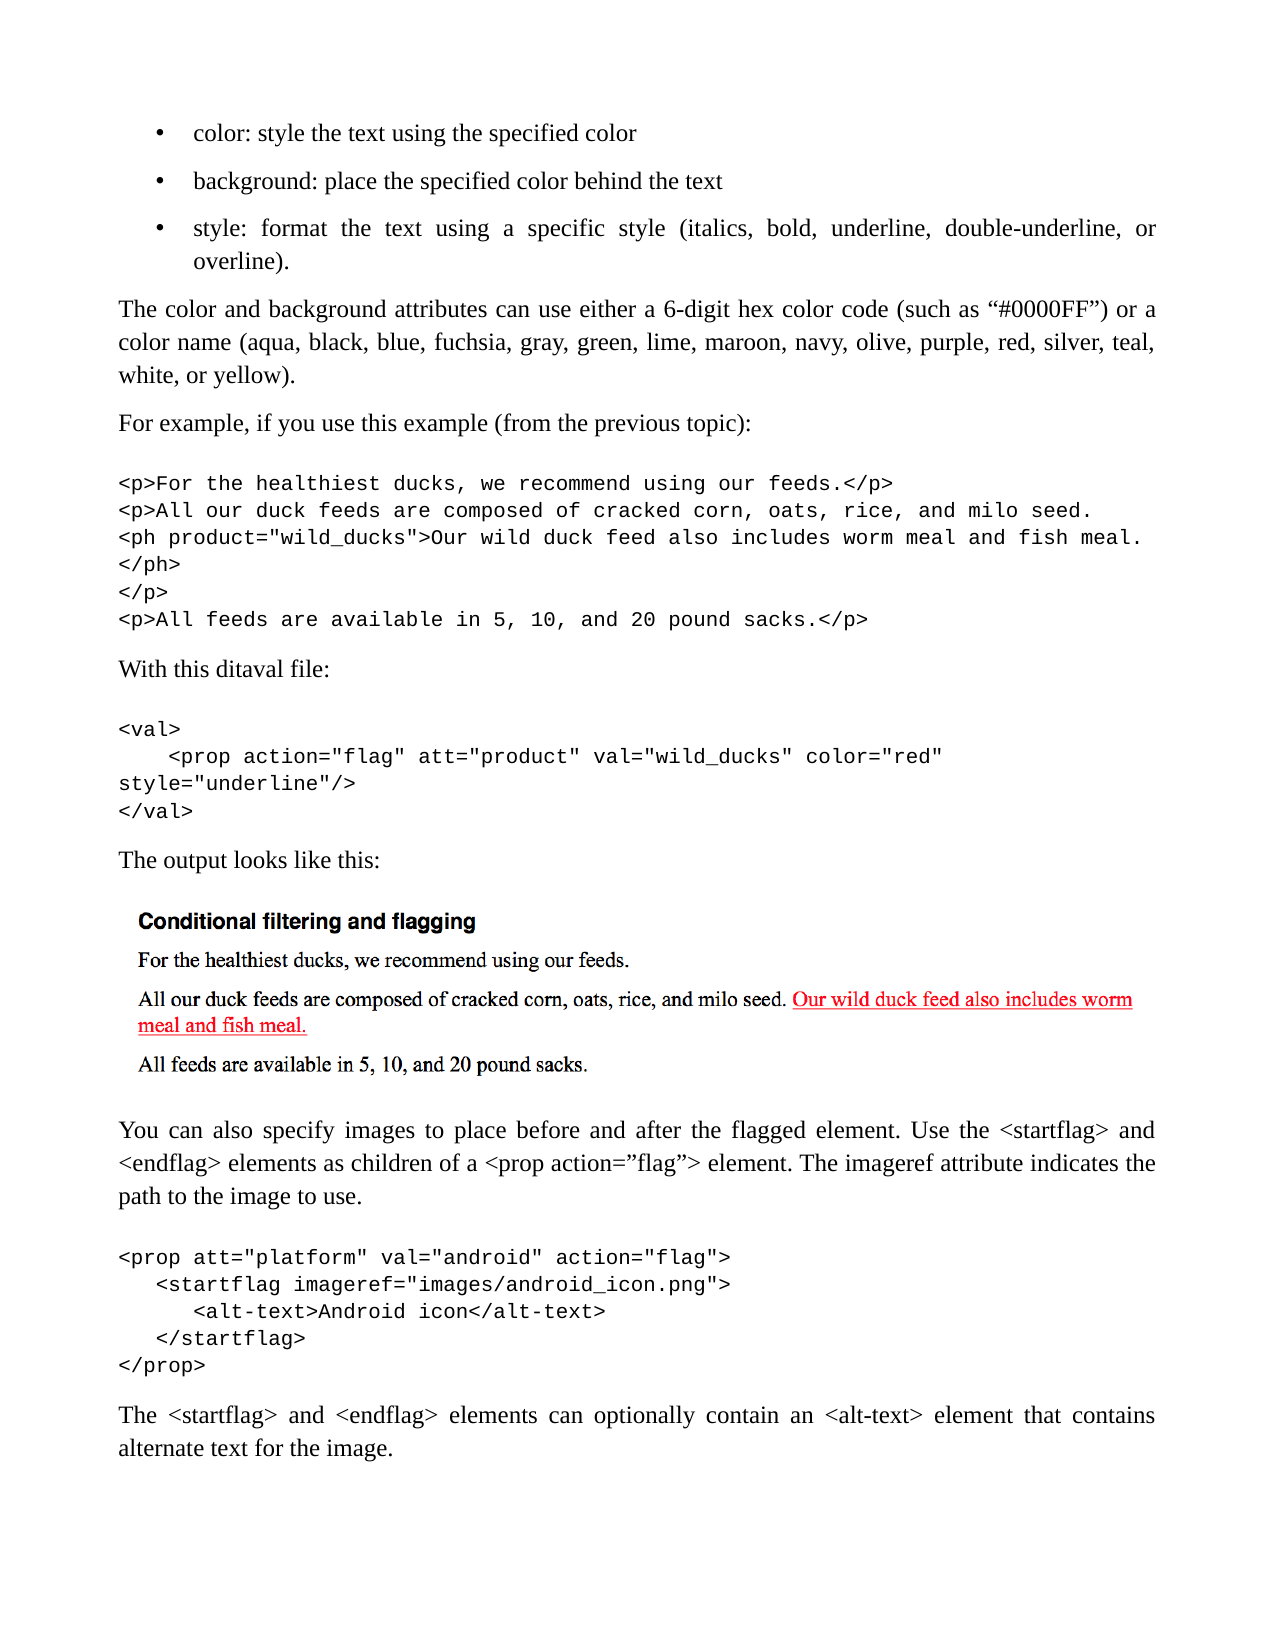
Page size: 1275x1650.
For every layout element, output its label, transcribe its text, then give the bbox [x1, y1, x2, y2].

text The <startflag> and <endflag> elements can optionally contain an <alt-text> element that contains alternate text for the image. [118, 1400, 1157, 1462]
picture [118, 893, 1157, 1097]
text <ph product="wild_ducks">Our wild duck feed also includes worm meal and fish meal. </ph> [118, 527, 1157, 578]
text </val> [118, 801, 1157, 824]
list style: format the text using a specific style (italics, bold, underline, double-underline, or overline). [156, 213, 1157, 275]
text The color and background attributes can use either a 6-digit hex color code (such as “#0000FF”) or a color name (aqua, black, blue, fuchsia, gray, green, lime, maroon, navy, olive, purple, red, silver, teal, white, or yellow). [118, 294, 1157, 389]
list background: place the specified color behind the text [156, 166, 1157, 194]
text <val> <prop action="flag" att="product" val="wild_ducks" color="red" style="underline"/> [118, 719, 1157, 797]
text <p>All our duck feeds are composed of cracked corn, oats, rice, and milo seed. [118, 500, 1157, 524]
text </prop> [118, 1355, 1157, 1379]
text <prop att="platform" val="android" action="flag"> <startflag imageref="images/android_icon.png"> <alt-text>Android icon</alt-text> </startflag> [118, 1247, 1157, 1352]
text </p> [118, 582, 1157, 605]
text With this ditaval file: [118, 654, 1157, 682]
list color: style the text using the specified color [156, 118, 1157, 147]
text You can also specify images to place before and after the flagged element. Use the <startflag> and <endflag> elements as children of a <prop action=”flag”> element. The imageref attribute indicates the path to the image to use. [118, 1115, 1157, 1210]
text For example, if you use this example (from the previous topic): [118, 408, 1157, 436]
text The output looks like this: [118, 846, 1157, 874]
text <p>For the healthiest ducks, we recommend using our feeds.</p> [118, 473, 1157, 497]
text <p>All feeds are available in 5, 10, and 20 pound sacks.</p> [118, 609, 1157, 632]
